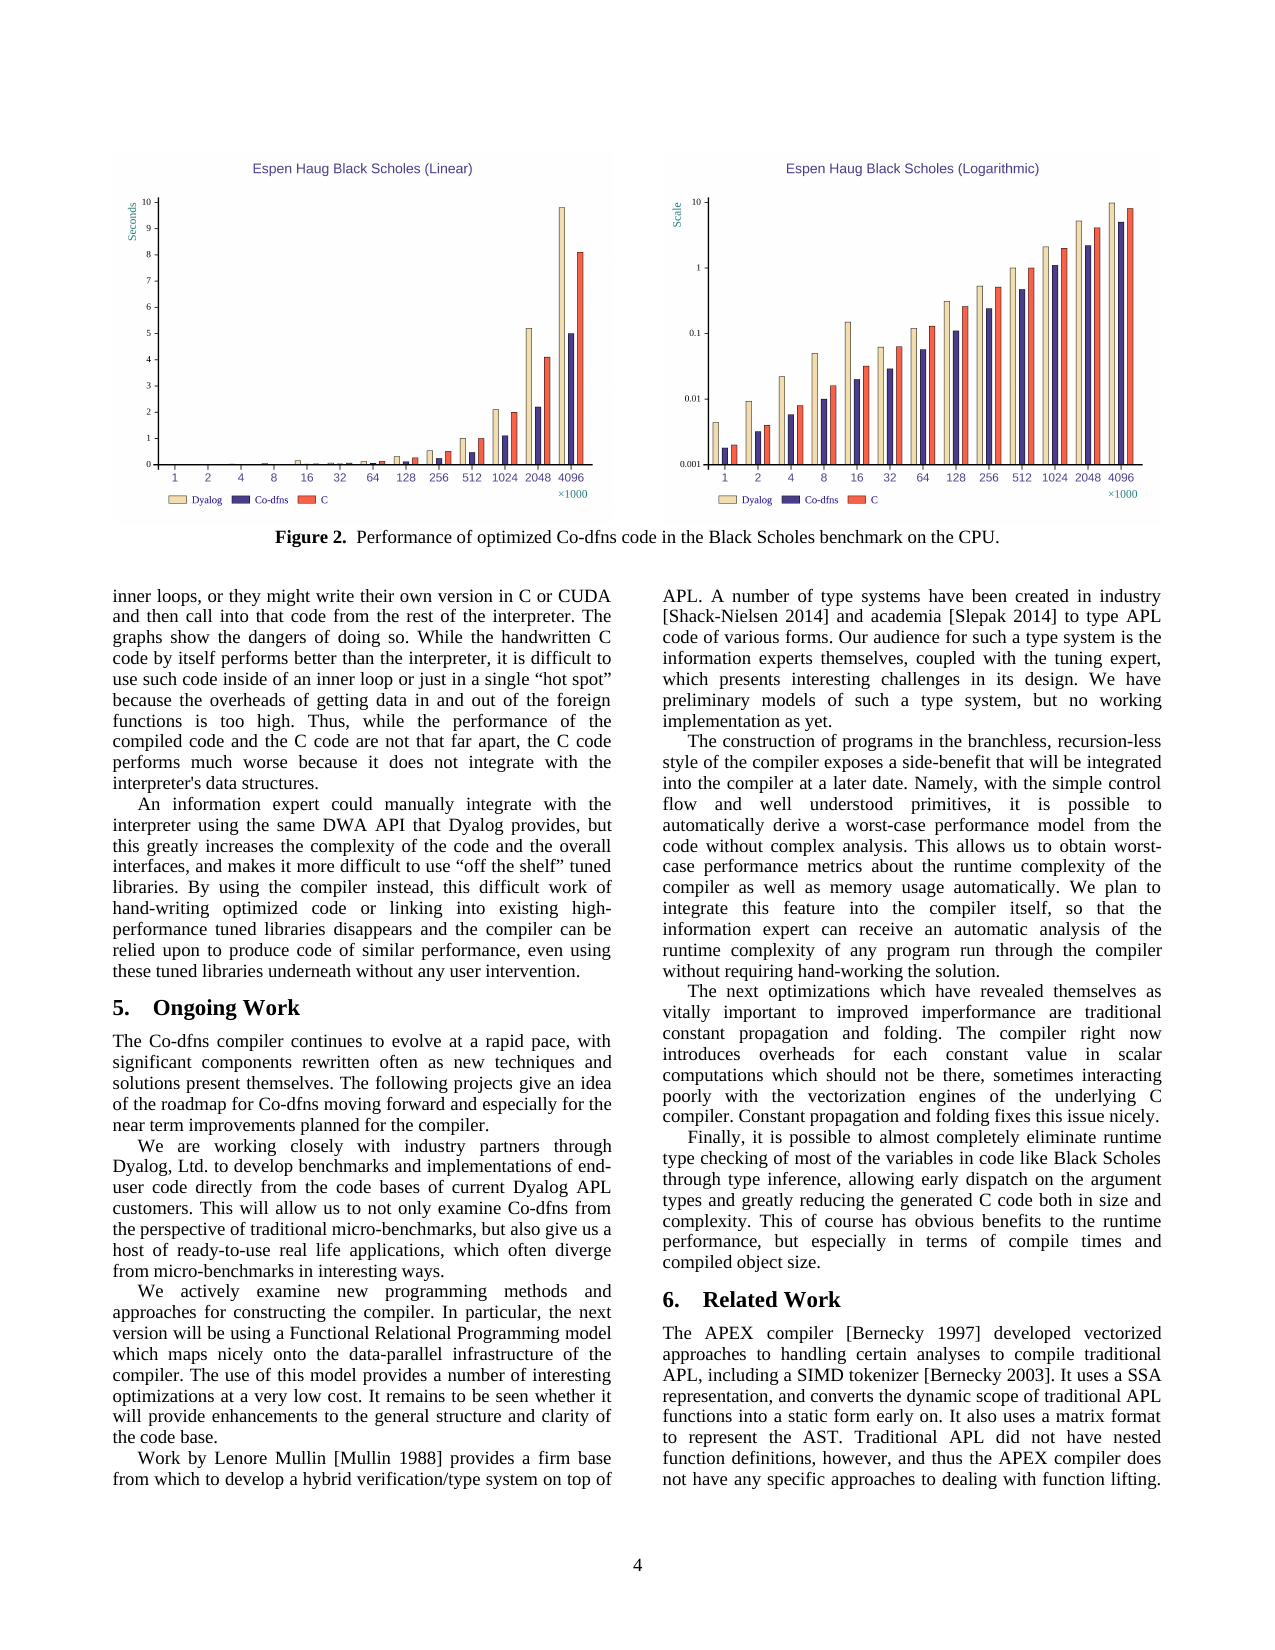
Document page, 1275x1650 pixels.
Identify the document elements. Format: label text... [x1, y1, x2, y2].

text The Co-dfns compiler continues to evolve at a rapid pace, with significant components rewritten often as new techniques and solutions present themselves. The following projects give an idea of the roadmap for Co-dfns moving forward and especially for the near term improvements planned for the compiler. [112, 1031, 612, 1135]
picture [662, 150, 1163, 525]
text The construction of programs in the branchless, recursion-less style of the compiler exposes a side-benefit that will be integrated into the compiler at a later date. Namely, with the simple control flow and well understood primitives, it is possible to automatically derive a worst-case performance model from the code without complex analysis. This allows us to obtain worst-case performance metrics about the runtime complexity of the compiler as well as memory usage automatically. We plan to integrate this feature into the compiler itself, so that the information expert can receive an automatic analysis of the runtime complexity of any program run through the compiler without requiring hand-working the solution. [662, 731, 1162, 981]
text The next optimizations which have revealed themselves as vitally important to improved imperformance are traditional constant propagation and folding. The compiler right now introduces overheads for each constant value in scalar computations which should not be there, sometimes interacting poorly with the vectorization engines of the underlying C compiler. Constant propagation and folding fixes this issue nicely. [662, 981, 1162, 1127]
text We are working closely with industry partners through Dyalog, Ltd. to develop benchmarks and implementations of end-user code directly from the code bases of current Dyalog APL customers. This will allow us to not only examine Co-dfns from the perspective of traditional micro-benchmarks, but also give us a host of ready-to-use real life applications, which often diverge from micro-benchmarks in interesting ways. [112, 1135, 612, 1281]
subtitle Related Work [662, 1285, 1162, 1312]
text Figure 2. Performance of optimized Co-dfns code in the Black Scholes benchmark on the CPU. [112, 527, 1162, 548]
text The APEX compiler [Bernecky 1997] developed vectorized approaches to handling certain analyses to compile traditional APL, including a SIMD tokenizer [Bernecky 2003]. It uses a SSA representation, and converts the dynamic scope of traditional APL functions into a static form early on. It also uses a matrix format to represent the AST. Traditional APL did not have nested function definitions, however, and thus the APEX compiler does not have any specific approaches to dealing with function lifting. [662, 1323, 1162, 1489]
text APL. A number of type systems have been created in industry [Shack-Nielsen 2014] and academia [Slepak 2014] to type APL code of various forms. Our audience for such a type system is the information experts themselves, coupled with the tuning expert, which presents interesting challenges in its design. We have preliminary models of such a type system, but no working implementation as yet. [662, 585, 1162, 731]
picture [112, 150, 613, 525]
text inner loops, or they might write their own version in C or CUDA and then call into that code from the rest of the interpreter. The graphs show the dangers of doing so. While the handwritten C code by itself performs better than the interpreter, it is difficult to use such code inside of an inner loop or just in a single “hot spot” because the overheads of getting data in and out of the foreign functions is too high. Thus, while the performance of the compiled code and the C code are not that far apart, the C code performs much worse because it does not integrate with the interpreter's data structures. [112, 585, 612, 794]
text Finally, it is possible to almost completely eliminate runtime type checking of most of the variables in code like Black Scholes through type inference, allowing early dispatch on the argument types and greatly reducing the generated C code both in size and complexity. This of course has obvious benefits to the runtime performance, but especially in terms of compile times and compiled object size. [662, 1127, 1162, 1273]
text We actively examine new programming methods and approaches for constructing the compiler. In particular, the next version will be using a Functional Relational Programming model which maps nicely onto the data-parallel infrastructure of the compiler. The use of this model provides a number of interesting optimizations at a very low cost. It remains to be seen whether it will provide enhancements to the general structure and clarity of the code base. [112, 1281, 612, 1448]
subtitle Ongoing Work [112, 994, 612, 1021]
text An information expert could manually integrate with the interpreter using the same DWA API that Dyalog provides, but this greatly increases the complexity of the code and the overall interfaces, and makes it more difficult to use “off the shelf” tuned libraries. By using the compiler instead, this difficult work of hand-writing optimized code or linking into existing high-performance tuned libraries disappears and the compiler can be relied upon to produce code of similar performance, even using these tuned libraries underneath without any user intervention. [112, 794, 612, 981]
text Work by Lenore Mullin [Mullin 1988] provides a firm base from which to develop a hybrid verification/type system on top of [112, 1448, 612, 1489]
